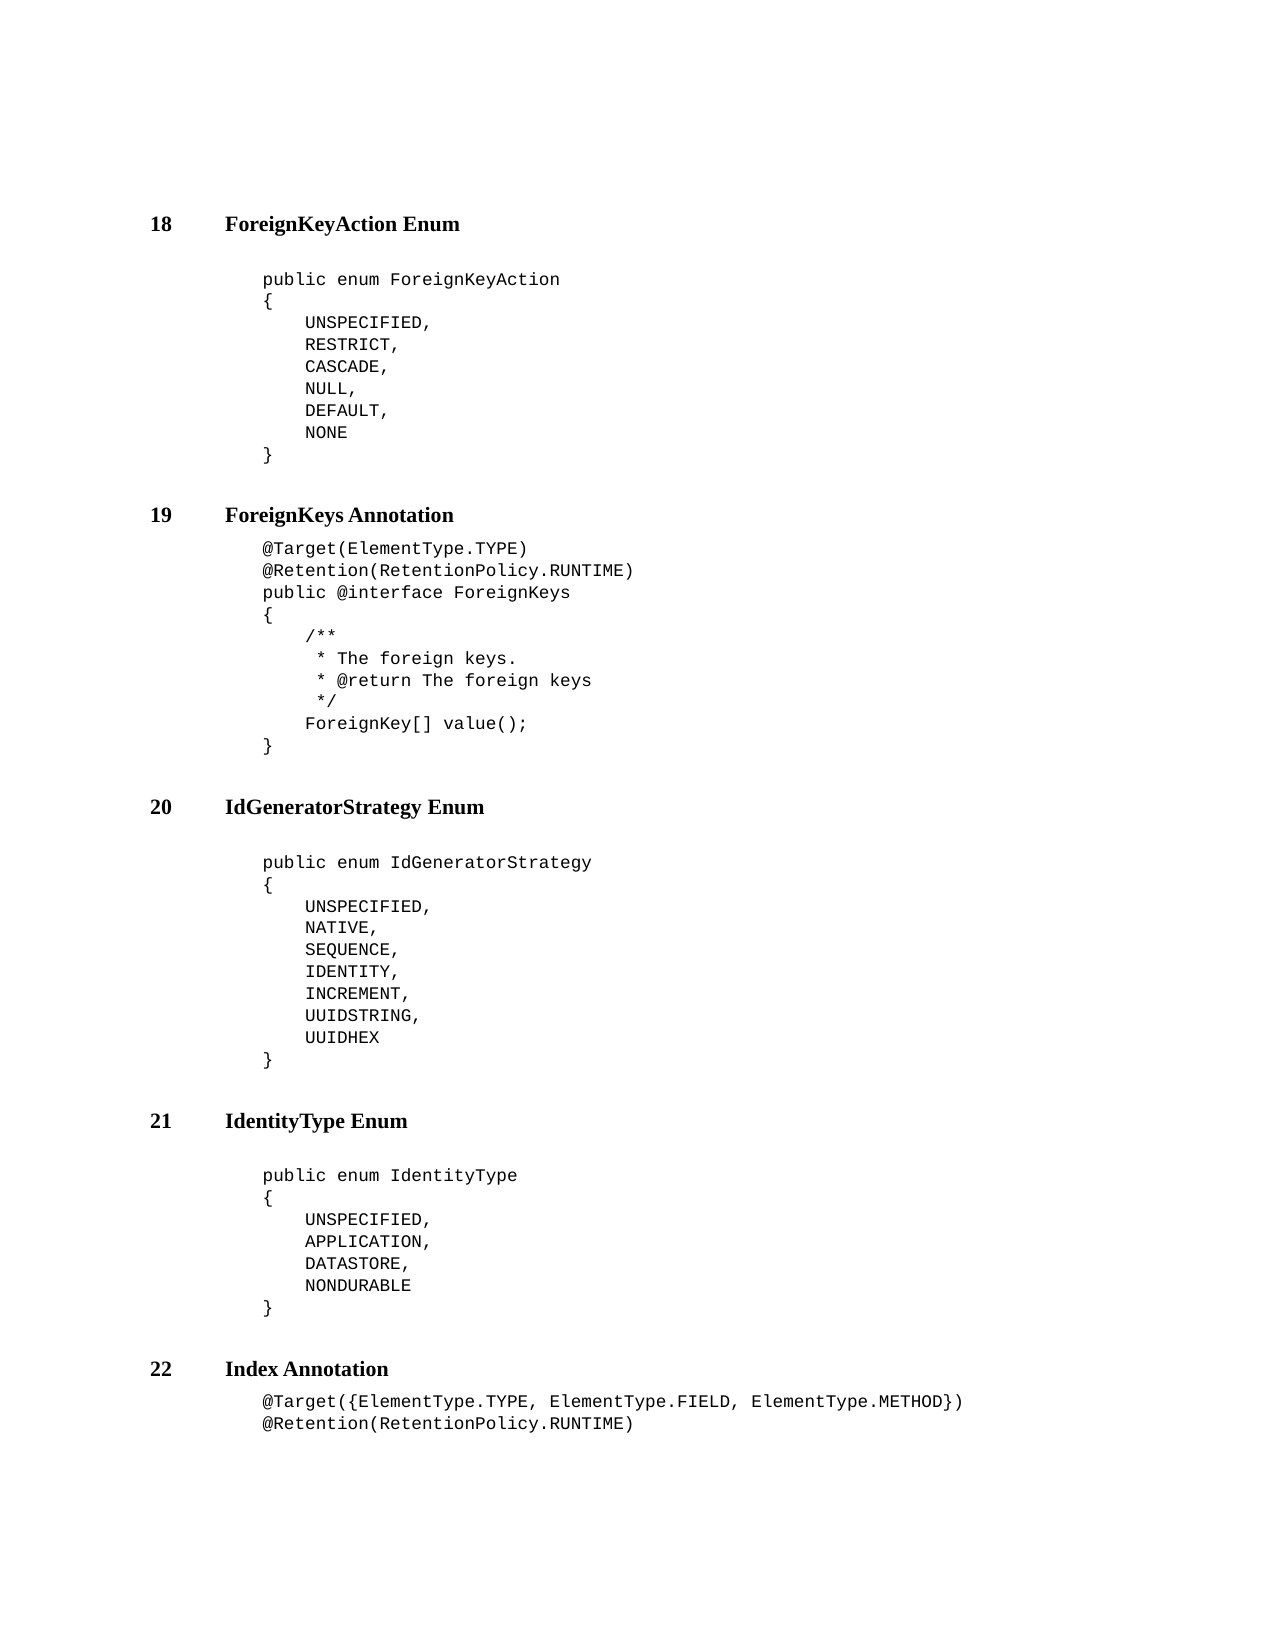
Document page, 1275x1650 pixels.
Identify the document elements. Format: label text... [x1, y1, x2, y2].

text public enum IdGeneratorStrategy [262, 852, 1125, 873]
text DATASTORE, [262, 1253, 1125, 1274]
text { [262, 1187, 1125, 1209]
text * @return The foreign keys [262, 669, 1125, 691]
text RESTRICT, [262, 334, 1125, 356]
text NULL, [262, 378, 1125, 399]
text public enum ForeignKeyAction [262, 268, 1125, 290]
text CASCADE, [262, 356, 1125, 378]
text { [262, 290, 1125, 312]
text INCREMENT, [262, 983, 1125, 1005]
text * The foreign keys. [262, 647, 1125, 669]
subtitle IdGeneratorStrategy Enum [150, 793, 1125, 819]
text UUIDHEX [262, 1027, 1125, 1048]
subtitle ForeignKeyAction Enum [150, 210, 1125, 236]
text } [262, 443, 1125, 465]
text @Target(ElementType.TYPE) [262, 538, 1125, 560]
text IDENTITY, [262, 961, 1125, 983]
subtitle IdentityType Enum [150, 1107, 1125, 1133]
text APPLICATION, [262, 1231, 1125, 1253]
text } [262, 1048, 1125, 1070]
text } [262, 735, 1125, 757]
text UUIDSTRING, [262, 1005, 1125, 1027]
text NONE [262, 421, 1125, 443]
text { [262, 873, 1125, 895]
text } [262, 1296, 1125, 1318]
text UNSPECIFIED, [262, 895, 1125, 917]
text @Retention(RetentionPolicy.RUNTIME) [262, 1413, 1125, 1435]
subtitle ForeignKeys Annotation [150, 502, 1125, 528]
text SEQUENCE, [262, 939, 1125, 961]
text */ [262, 691, 1125, 713]
text public enum IdentityType [262, 1165, 1125, 1187]
text public @interface ForeignKeys [262, 582, 1125, 604]
text { [262, 604, 1125, 626]
subtitle Index Annotation [150, 1355, 1125, 1381]
text UNSPECIFIED, [262, 312, 1125, 334]
text NATIVE, [262, 917, 1125, 939]
text NONDURABLE [262, 1274, 1125, 1296]
text DEFAULT, [262, 399, 1125, 421]
text ForeignKey[] value(); [262, 713, 1125, 735]
text UNSPECIFIED, [262, 1209, 1125, 1231]
text @Target({ElementType.TYPE, ElementType.FIELD, ElementType.METHOD}) [262, 1391, 1125, 1413]
text @Retention(RetentionPolicy.RUNTIME) [262, 560, 1125, 582]
text /** [262, 626, 1125, 647]
